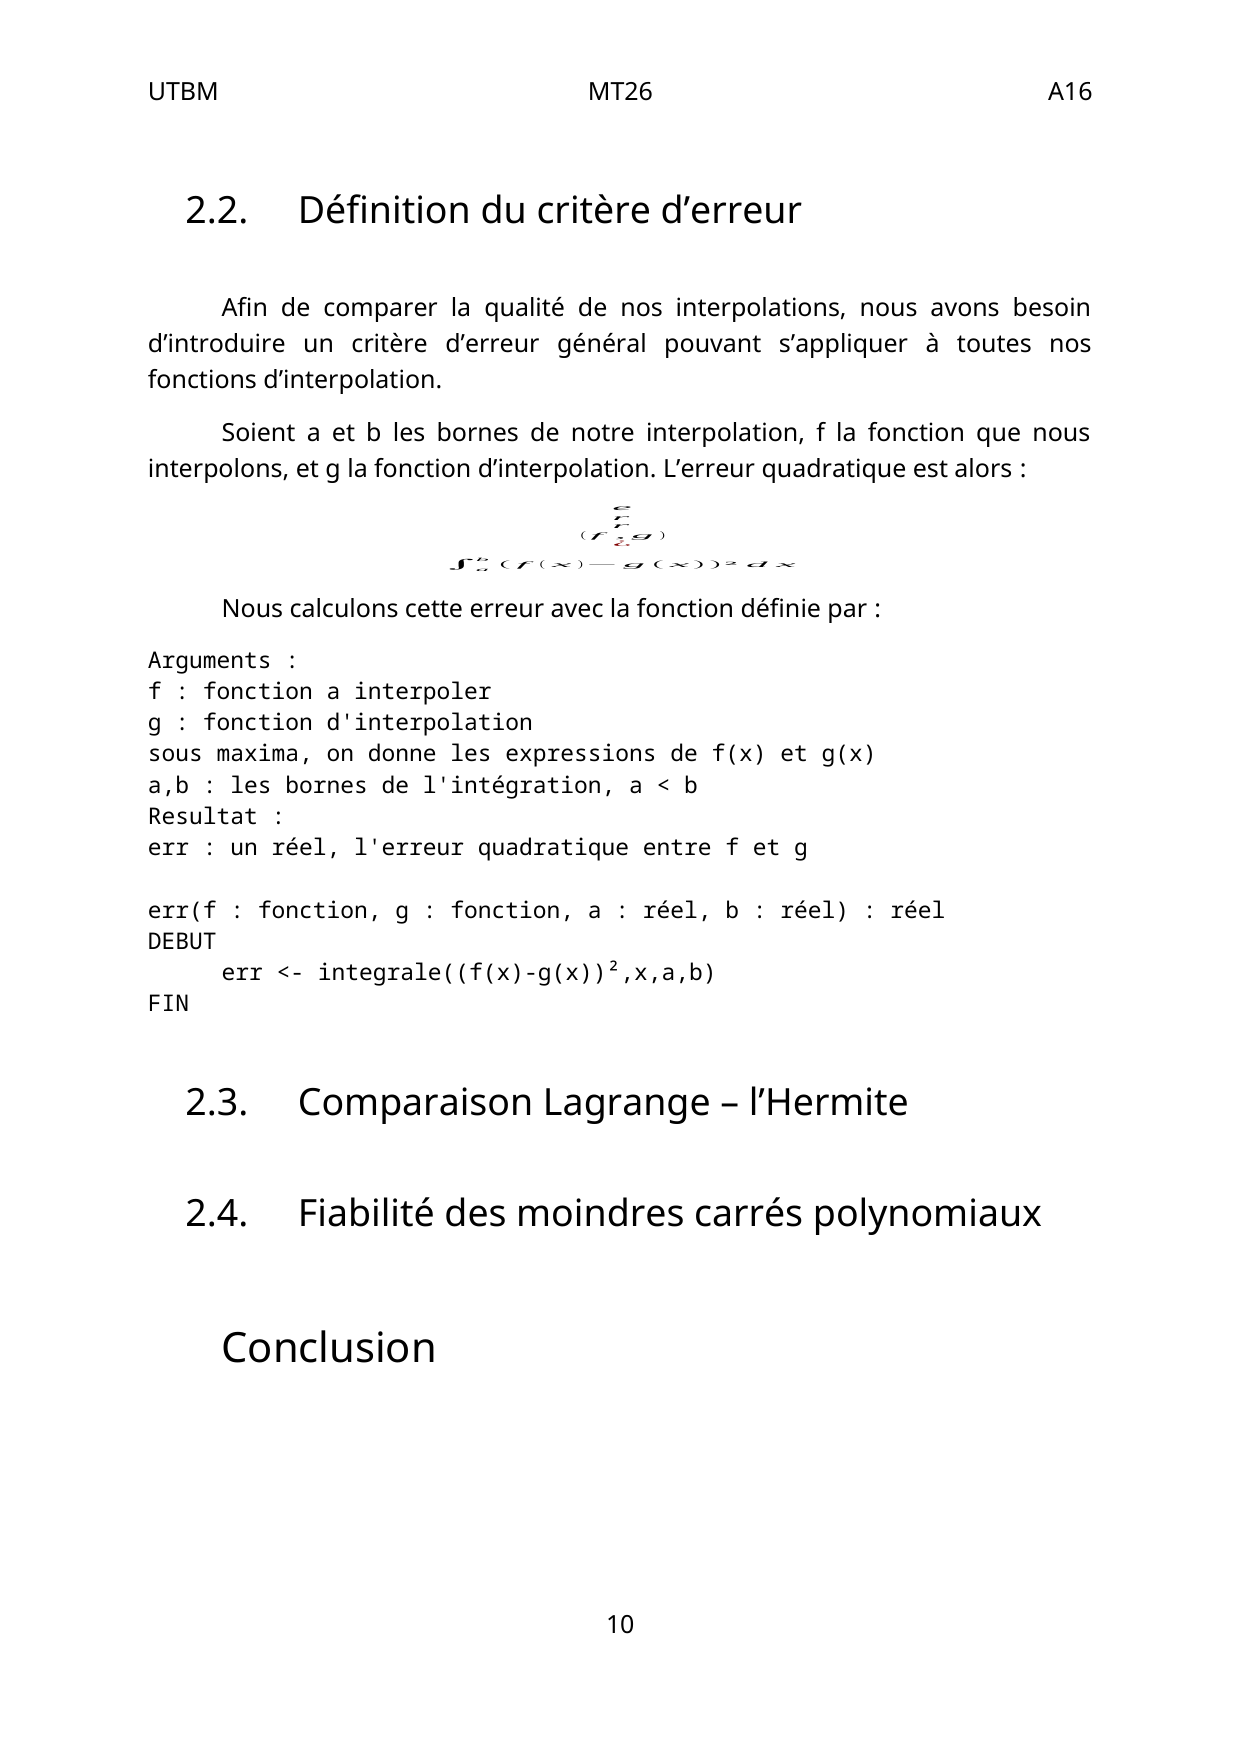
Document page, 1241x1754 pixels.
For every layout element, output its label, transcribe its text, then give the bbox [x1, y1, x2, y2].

text g : fonction d'interpolation [148, 706, 1092, 737]
list Définition du critère d’erreur [185, 183, 1092, 234]
text err(f : fonction, g : fonction, a : réel, b : réel) : réel [148, 893, 1092, 925]
text FIN [148, 987, 1092, 1018]
text DEBUT [148, 925, 1092, 956]
text Resultat : [148, 800, 1092, 831]
text f : fonction a interpoler [148, 675, 1092, 706]
text Nous calculons cette erreur avec la fonction définie par : [148, 591, 1092, 625]
text err <- integrale((f(x)-g(x))²,x,a,b) [148, 956, 1092, 987]
text Arguments : [148, 643, 1092, 675]
text a,b : les bornes de l'intégration, a < b [148, 768, 1092, 800]
list Comparaison Lagrange – l’Hermite [185, 1075, 1092, 1126]
subtitle Conclusion [148, 1318, 1092, 1375]
text err : un réel, l'erreur quadratique entre f et g [148, 831, 1092, 862]
list Fiabilité des moindres carrés polynomiaux [185, 1186, 1092, 1237]
text sous maxima, on donne les expressions de f(x) et g(x) [148, 737, 1092, 768]
text Afin de comparer la qualité de nos interpolations, nous avons besoin d’introduire un critère d’erreur général pouvant s’appliquer à toutes nos fonctions d’interpolation. [148, 290, 1092, 396]
text Soient a et b les bornes de notre interpolation, f la fonction que nous interpolons, et g la fonction d’interpolation. L’erreur quadratique est alors : [148, 415, 1092, 485]
